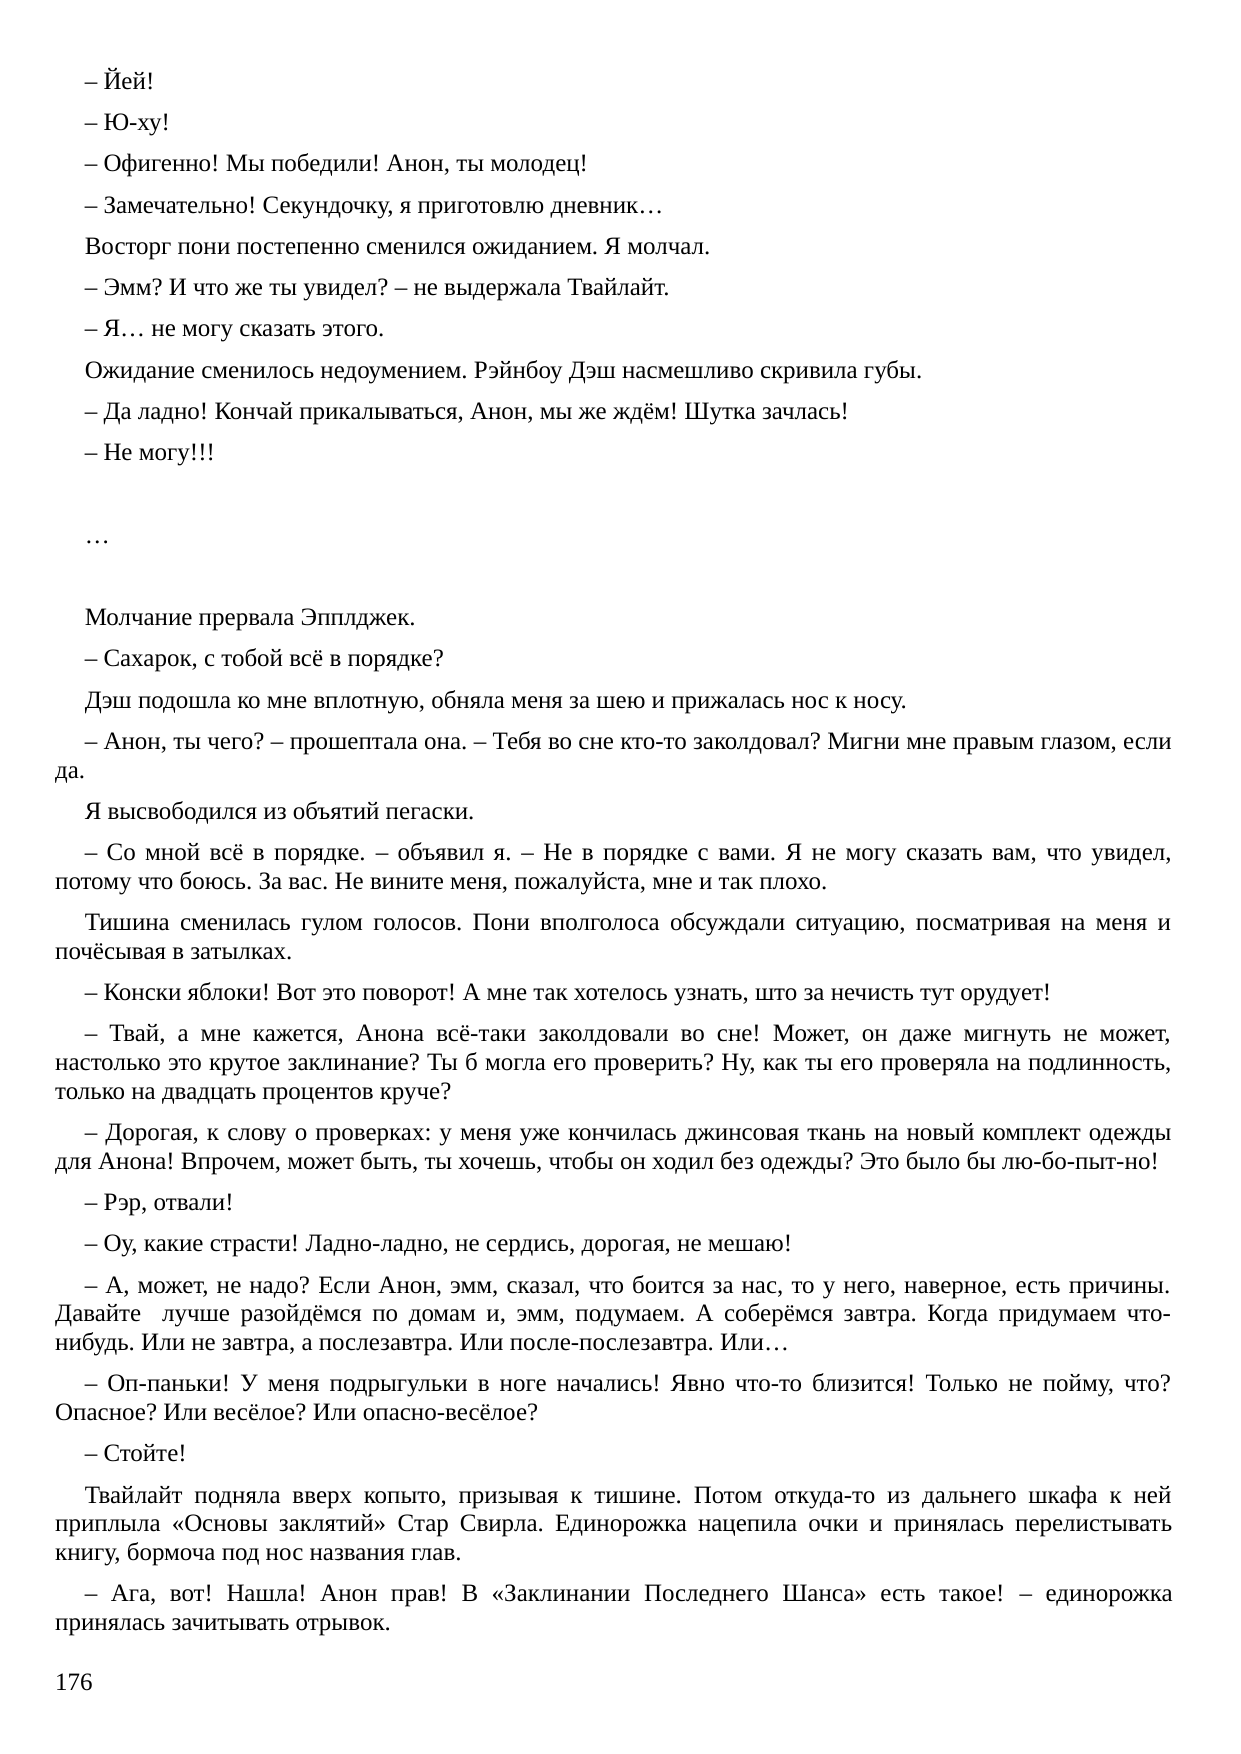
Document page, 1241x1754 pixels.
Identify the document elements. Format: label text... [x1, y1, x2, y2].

text … [55, 520, 1173, 548]
text – Анон, ты чего? – прошептала она. – Тебя во сне кто-то заколдовал? Мигни мне правым глазом, если да. [55, 726, 1173, 783]
text – Конски яблоки! Вот это поворот! А мне так хотелось узнать, што за нечисть тут орудует! [55, 977, 1173, 1006]
text – Дорогая, к слову о проверках: у меня уже кончилась джинсовая ткань на новый комплект одежды для Анона! Впрочем, может быть, ты хочешь, чтобы он ходил без одежды? Это было бы лю-бо-пыт-но! [55, 1117, 1173, 1175]
text – Оу, какие страсти! Ладно-ладно, не сердись, дорогая, не мешаю! [55, 1228, 1173, 1257]
text – Замечательно! Секундочку, я приготовлю дневник… [55, 190, 1173, 218]
text Ожидание сменилось недоумением. Рэйнбоу Дэш насмешливо скривила губы. [55, 355, 1173, 383]
text – Сахарок, с тобой всё в порядке? [55, 643, 1173, 672]
text – Твай, а мне кажется, Анона всё-таки заколдовали во сне! Может, он даже мигнуть не может, настолько это крутое заклинание? Ты б могла его проверить? Ну, как ты его проверяла на подлинность, только на двадцать процентов круче? [55, 1018, 1173, 1105]
text – А, может, не надо? Если Анон, эмм, сказал, что боится за нас, то у него, наверное, есть причины. Давайте лучше разойдёмся по домам и, эмм, подумаем. А соберёмся завтра. Когда придумаем что-нибудь. Или не завтра, а послезавтра. Или после-послезавтра. Или… [55, 1270, 1173, 1356]
text – Ю-ху! [55, 107, 1173, 136]
text – Офигенно! Мы победили! Анон, ты молодец! [55, 148, 1173, 177]
text – Стойте! [55, 1438, 1173, 1467]
text Дэш подошла ко мне вплотную, обняла меня за шею и прижалась нос к носу. [55, 685, 1173, 713]
text Молчание прервала Эпплджек. [55, 602, 1173, 631]
text – Не могу!!! [55, 437, 1173, 466]
text Я высвободился из объятий пегаски. [55, 796, 1173, 825]
text – Рэр, отвали! [55, 1187, 1173, 1216]
text – Оп-паньки! У меня подрыгульки в ноге начались! Явно что-то близится! Только не пойму, что? Опасное? Или весёлое? Или опасно-весёлое? [55, 1368, 1173, 1426]
text – Со мной всё в порядке. – объявил я. – Не в порядке с вами. Я не могу сказать вам, что увидел, потому что боюсь. За вас. Не вините меня, пожалуйста, мне и так плохо. [55, 837, 1173, 895]
text Тишина сменилась гулом голосов. Пони вполголоса обсуждали ситуацию, посматривая на меня и почёсывая в затылках. [55, 907, 1173, 965]
text Восторг пони постепенно сменился ожиданием. Я молчал. [55, 231, 1173, 260]
text – Йей! [55, 66, 1173, 95]
text Твайлайт подняла вверх копыто, призывая к тишине. Потом откуда-то из дальнего шкафа к ней приплыла «Основы заклятий» Стар Свирла. Единорожка нацепила очки и принялась перелистывать книгу, бормоча под нос названия глав. [55, 1480, 1173, 1566]
text – Я… не могу сказать этого. [55, 313, 1173, 342]
text – Да ладно! Кончай прикалываться, Анон, мы же ждём! Шутка зачлась! [55, 396, 1173, 425]
text – Ага, вот! Нашла! Анон прав! В «Заклинании Последнего Шанса» есть такое! – единорожка принялась зачитывать отрывок. [55, 1578, 1173, 1636]
text – Эмм? И что же ты увидел? – не выдержала Твайлайт. [55, 272, 1173, 301]
